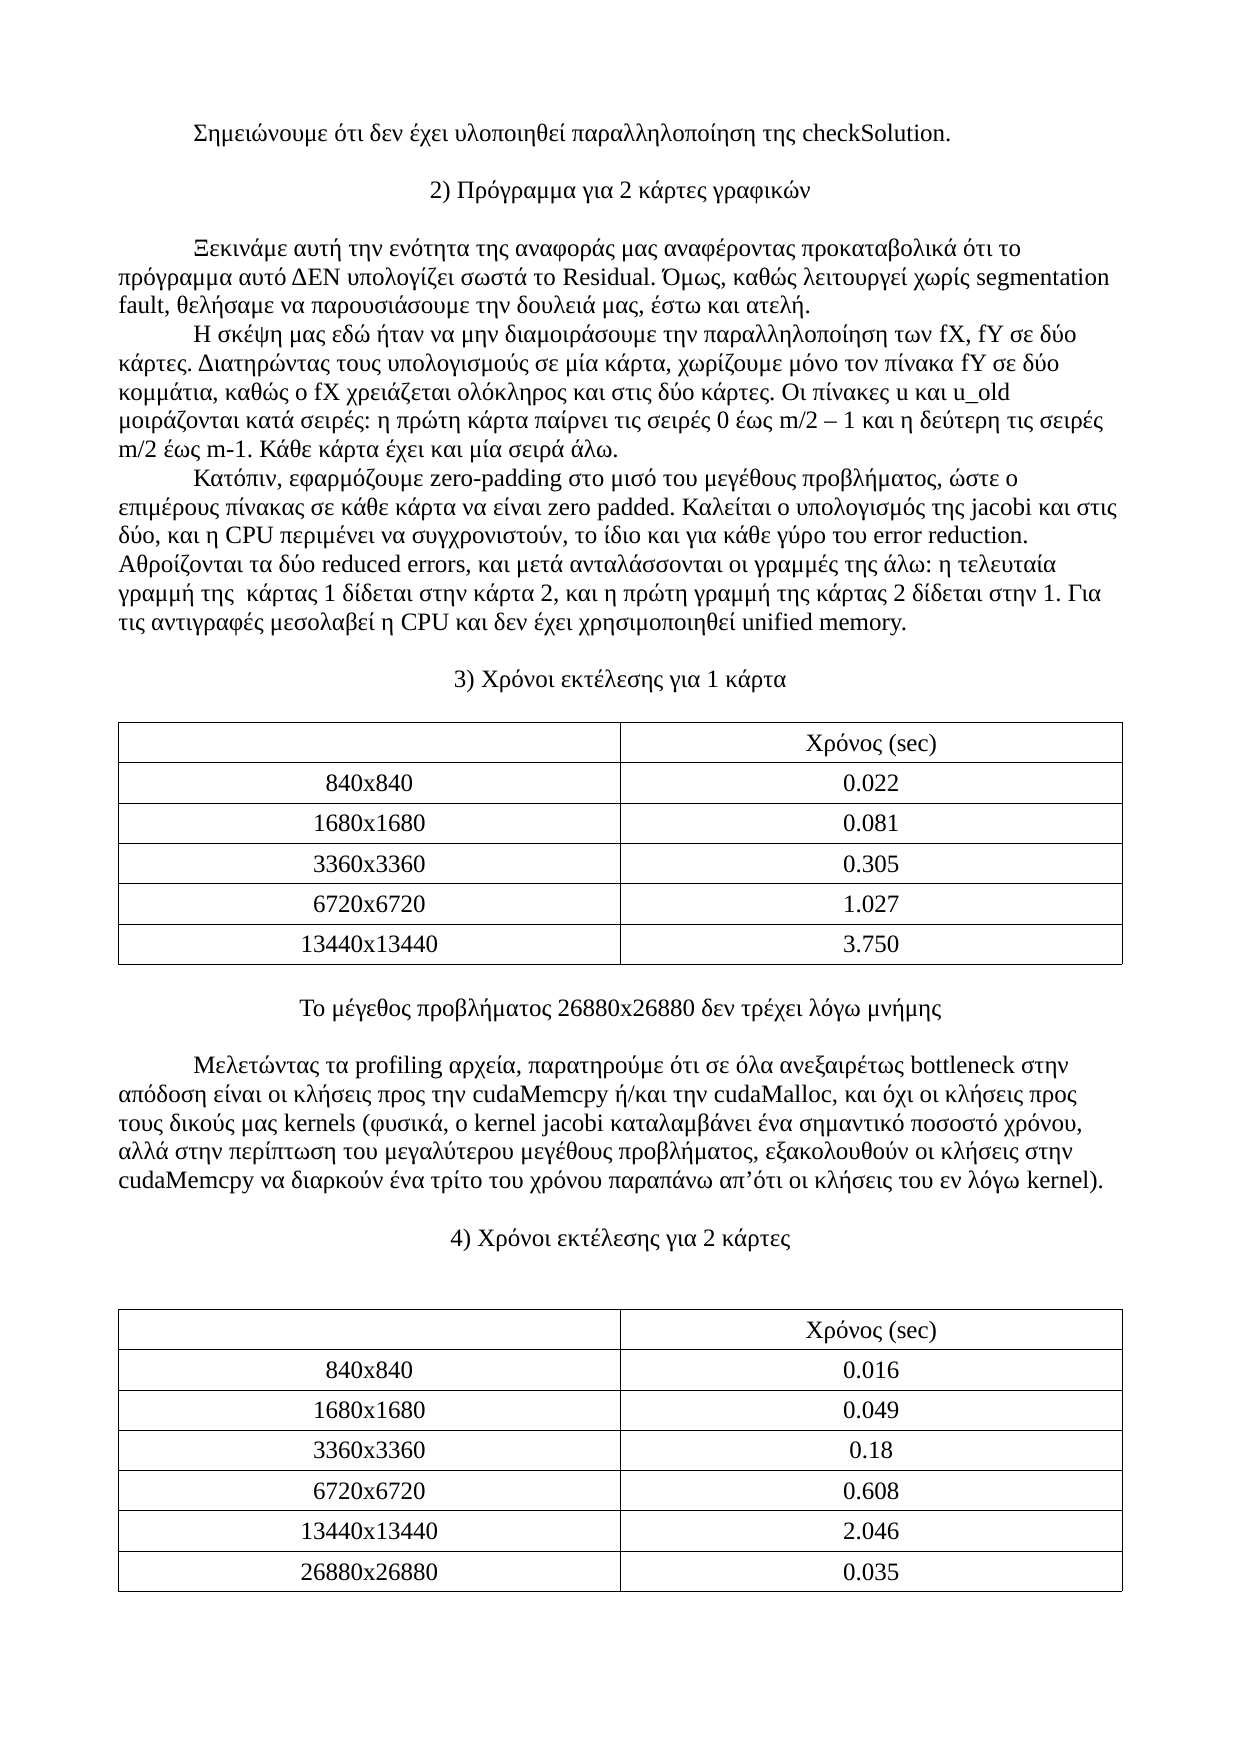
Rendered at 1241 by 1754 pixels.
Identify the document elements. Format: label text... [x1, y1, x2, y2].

table_cell 0,18 [621, 1431, 1122, 1470]
table_cell 0,081 [621, 804, 1122, 843]
table_cell 13440x13440 [119, 925, 620, 964]
table_cell 840x840 [119, 1350, 620, 1389]
table_cell 0,022 [621, 763, 1122, 802]
table_cell 3360x3360 [119, 844, 620, 883]
table_cell 26880x26880 [119, 1552, 620, 1591]
table_cell 840x840 [119, 763, 620, 802]
table_cell 0,049 [621, 1391, 1122, 1430]
text Η σκέψη μας εδώ ήταν να μην διαμοιράσουμε την παραλληλοποίηση των fX, fY σε δύο κάρτες. Διατηρώντας τους υπολογισμούς σε μία κάρτα, χωρίζουμε μόνο τον πίνακα fY σε δύο κομμάτια, καθώς ο fX χρειάζεται ολόκληρος και στις δύο κάρτες. Οι πίνακες u και u_old μοιράζονται κατά σειρές: η πρώτη κάρτα παίρνει τις σειρές 0 έως m/2 – 1 και η δεύτερη τις σειρές m/2 έως m-1. Κάθε κάρτα έχει και μία σειρά άλω. [118, 319, 1122, 463]
table_cell 1680x1680 [119, 1391, 620, 1430]
table_cell 3,750 [621, 925, 1122, 964]
table_header Χρόνος (sec) [621, 723, 1122, 762]
text 2) Πρόγραμμα για 2 κάρτες γραφικών [118, 176, 1122, 204]
table_cell 0,608 [621, 1471, 1122, 1510]
table_cell 13440x13440 [119, 1511, 620, 1551]
text Κατόπιν, εφαρμόζουμε zero-padding στο μισό του μεγέθους προβλήματος, ώστε ο επιμέρους πίνακας σε κάθε κάρτα να είναι zero padded. Καλείται ο υπολογισμός της jacobi και στις δύο, και η CPU περιμένει να συγχρονιστούν, το ίδιο και για κάθε γύρo του error reduction. Αθροίζονται τα δύο reduced errors, και μετά ανταλάσσονται οι γραμμές της άλω: η τελευταία γραμμή της κάρτας 1 δίδεται στην κάρτα 2, και η πρώτη γραμμή της κάρτας 2 δίδεται στην 1. Για τις αντιγραφές μεσολαβεί η CPU και δεν έχει χρησιμοποιηθεί unified memory. [118, 463, 1122, 636]
table_header Χρόνος (sec) [621, 1310, 1122, 1349]
text 4) Χρόνοι εκτέλεσης για 2 κάρτες [118, 1223, 1122, 1251]
text 3) Χρόνοι εκτέλεσης για 1 κάρτα [118, 664, 1122, 693]
text Μελετώντας τα profiling αρχεία, παρατηρούμε ότι σε όλα ανεξαιρέτως bottleneck στην απόδοση είναι οι κλήσεις προς την cudaMemcpy ή/και την cudaMalloc, και όχι οι κλήσεις προς τους δικούς μας kernels (φυσικά, ο kernel jacobi καταλαμβάνει ένα σημαντικό ποσοστό χρόνου, αλλά στην περίπτωση του μεγαλύτερου μεγέθους προβλήματος, εξακολουθούν οι κλήσεις στην cudaMemcpy να διαρκούν ένα τρίτο του χρόνου παραπάνω απ’ότι οι κλήσεις του εν λόγω kernel). [118, 1050, 1122, 1194]
table_header [119, 723, 620, 762]
table_cell 0,305 [621, 844, 1122, 883]
table_cell 1680x1680 [119, 804, 620, 843]
table_cell 6720x6720 [119, 884, 620, 923]
text Σημειώνουμε ότι δεν έχει υλοποιηθεί παραλληλοποίηση της checkSolution. [118, 118, 1122, 147]
table_header [119, 1310, 620, 1349]
table_cell 0,016 [621, 1350, 1122, 1389]
table_cell 1,027 [621, 884, 1122, 923]
table_cell 3360x3360 [119, 1431, 620, 1470]
table_cell 6720x6720 [119, 1471, 620, 1510]
text Το μέγεθος προβλήματος 26880x26880 δεν τρέχει λόγω μνήμης [118, 993, 1122, 1021]
table_cell 2,046 [621, 1511, 1122, 1551]
text Ξεκινάμε αυτή την ενότητα της αναφοράς μας αναφέροντας προκαταβολικά ότι το πρόγραμμα αυτό ΔΕΝ υπολογίζει σωστά το Residual. Όμως, καθώς λειτουργεί χωρίς segmentation fault, θελήσαμε να παρουσιάσουμε την δουλειά μας, έστω και ατελή. [118, 233, 1122, 319]
table_cell 0,035 [621, 1552, 1122, 1591]
